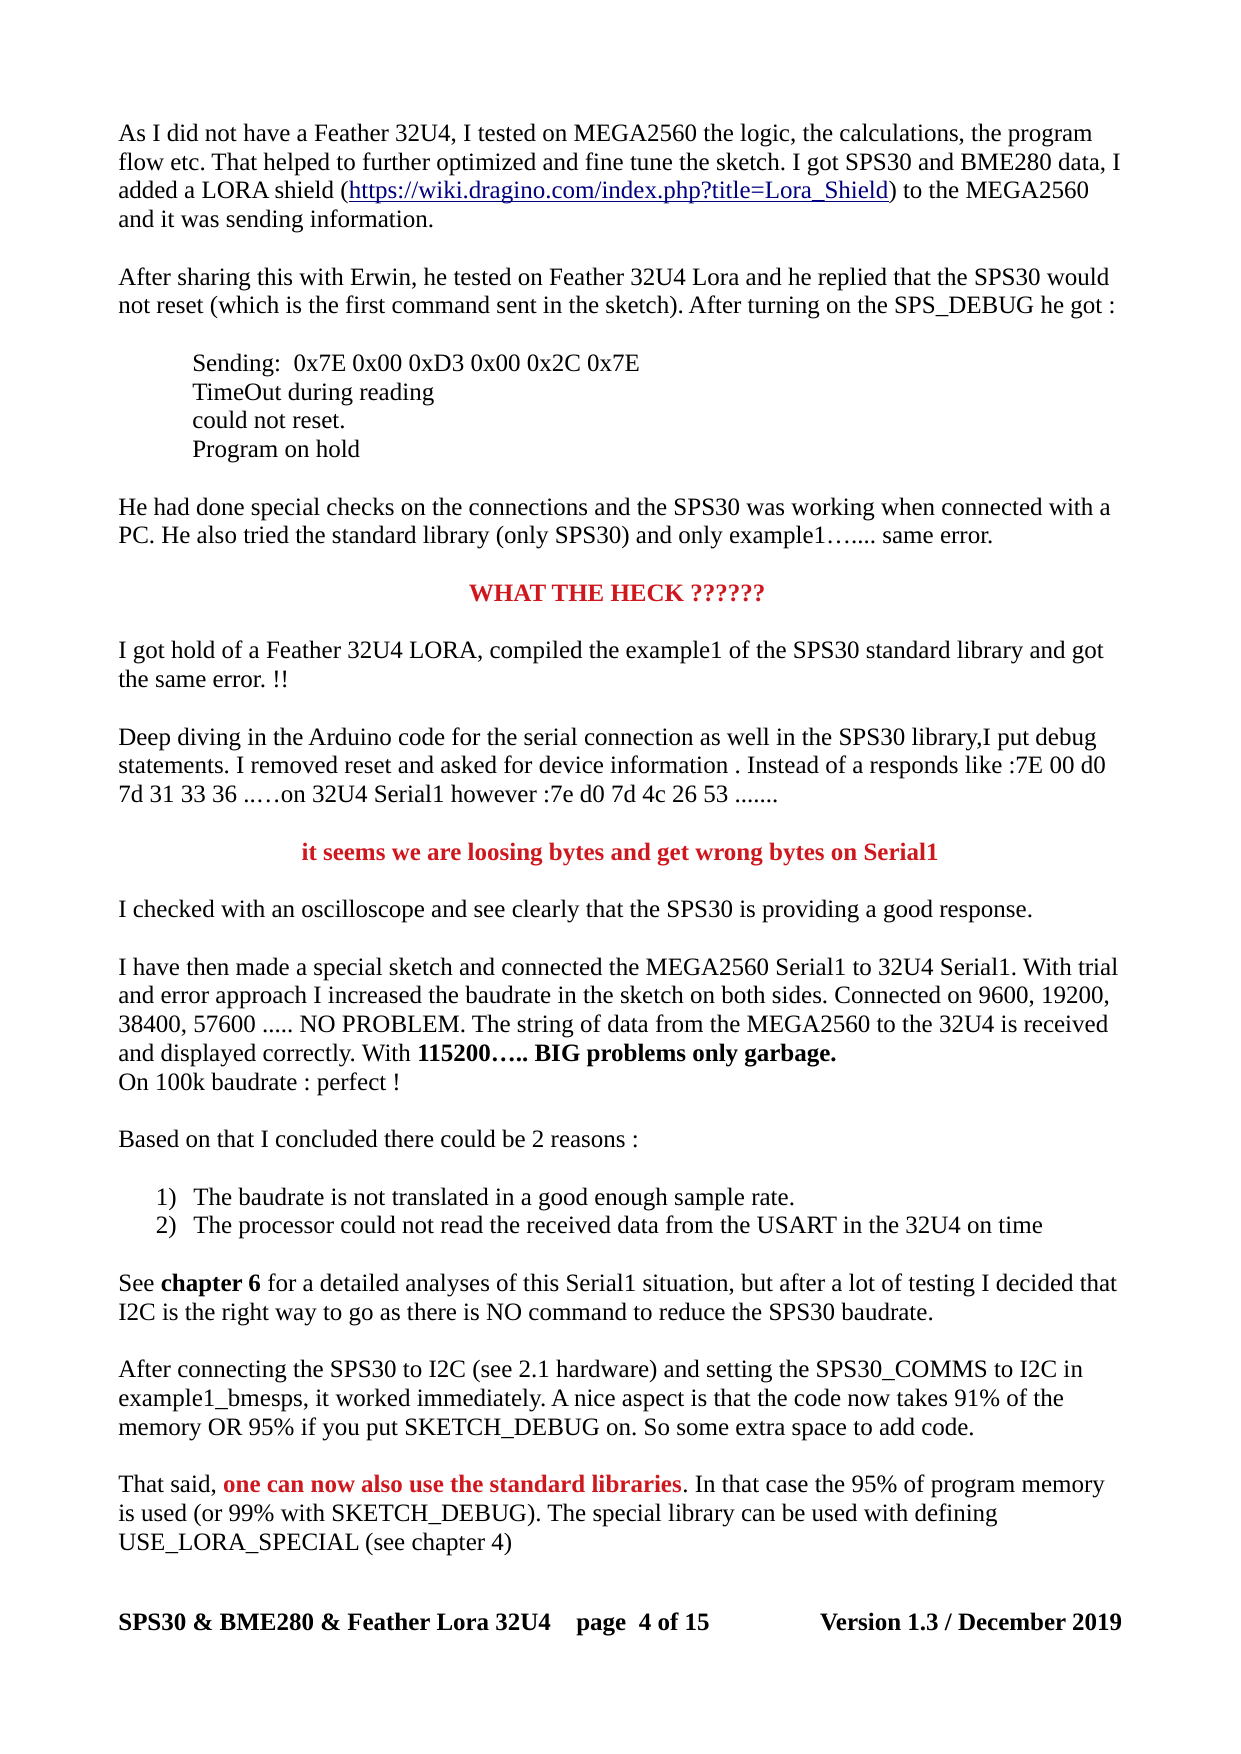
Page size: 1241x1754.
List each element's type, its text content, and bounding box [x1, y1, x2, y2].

text I checked with an oscilloscope and see clearly that the SPS30 is providing a good response. [118, 894, 1122, 923]
text I got hold of a Feather 32U4 LORA, compiled the example1 of the SPS30 standard library and got the same error. !! [118, 636, 1122, 693]
text it seems we are loosing bytes and get wrong bytes on Serial1 [118, 837, 1122, 866]
list The processor could not read the received data from the USART in the 32U4 on time [156, 1211, 1122, 1239]
text I have then made a special sketch and connected the MEGA2560 Serial1 to 32U4 Serial1. With trial and error approach I increased the baudrate in the sketch on both sides. Connected on 9600, 19200, 38400, 57600 ..... NO PROBLEM. The string of data from the MEGA2560 to the 32U4 is received and displayed correctly. With 115200….. BIG problems only garbage. [118, 952, 1122, 1067]
text After connecting the SPS30 to I2C (see 2.1 hardware) and setting the SPS30_COMMS to I2C in example1_bmesps, it worked immediately. A nice aspect is that the code now takes 91% of the memory OR 95% if you put SKETCH_DEBUG on. So some extra space to add code. [118, 1354, 1122, 1441]
text After sharing this with Erwin, he tested on Feather 32U4 Lora and he replied that the SPS30 would not reset (which is the first command sent in the sketch). After turning on the SPS_DEBUG he got : [118, 262, 1122, 319]
text That said, one can now also use the standard libraries. In that case the 95% of program memory is used (or 99% with SKETCH_DEBUG). The special library can be used with defining USE_LORA_SPECIAL (see chapter 4) [118, 1469, 1122, 1556]
text Program on hold [192, 434, 1122, 463]
list The baudrate is not translated in a good enough sample rate. [156, 1182, 1122, 1211]
text WHAT THE HECK ?????? [118, 578, 1122, 607]
text On 100k baudrate : perfect ! [118, 1067, 1122, 1096]
text Sending: 0x7E 0x00 0xD3 0x00 0x2C 0x7E [192, 348, 1122, 377]
text Deep diving in the Arduino code for the serial connection as well in the SPS30 library,I put debug statements. I removed reset and asked for device information . Instead of a responds like :7E 00 d0 7d 31 33 36 ..…on 32U4 Serial1 however :7e d0 7d 4c 26 53 ....... [118, 722, 1122, 808]
text Based on that I concluded there could be 2 reasons : [118, 1124, 1122, 1153]
text As I did not have a Feather 32U4, I tested on MEGA2560 the logic, the calculations, the program flow etc. That helped to further optimized and fine tune the sketch. I got SPS30 and BME280 data, I added a LORA shield (https://wiki.dragino.com/index.php?title=Lora_Shield) to the MEGA2560 and it was sending information. [118, 118, 1122, 233]
text He had done special checks on the connections and the SPS30 was working when connected with a PC. He also tried the standard library (only SPS30) and only example1….... same error. [118, 492, 1122, 549]
text could not reset. [192, 406, 1122, 434]
text TimeOut during reading [192, 377, 1122, 406]
text See chapter 6 for a detailed analyses of this Serial1 situation, but after a lot of testing I decided that I2C is the right way to go as there is NO command to reduce the SPS30 baudrate. [118, 1268, 1122, 1326]
